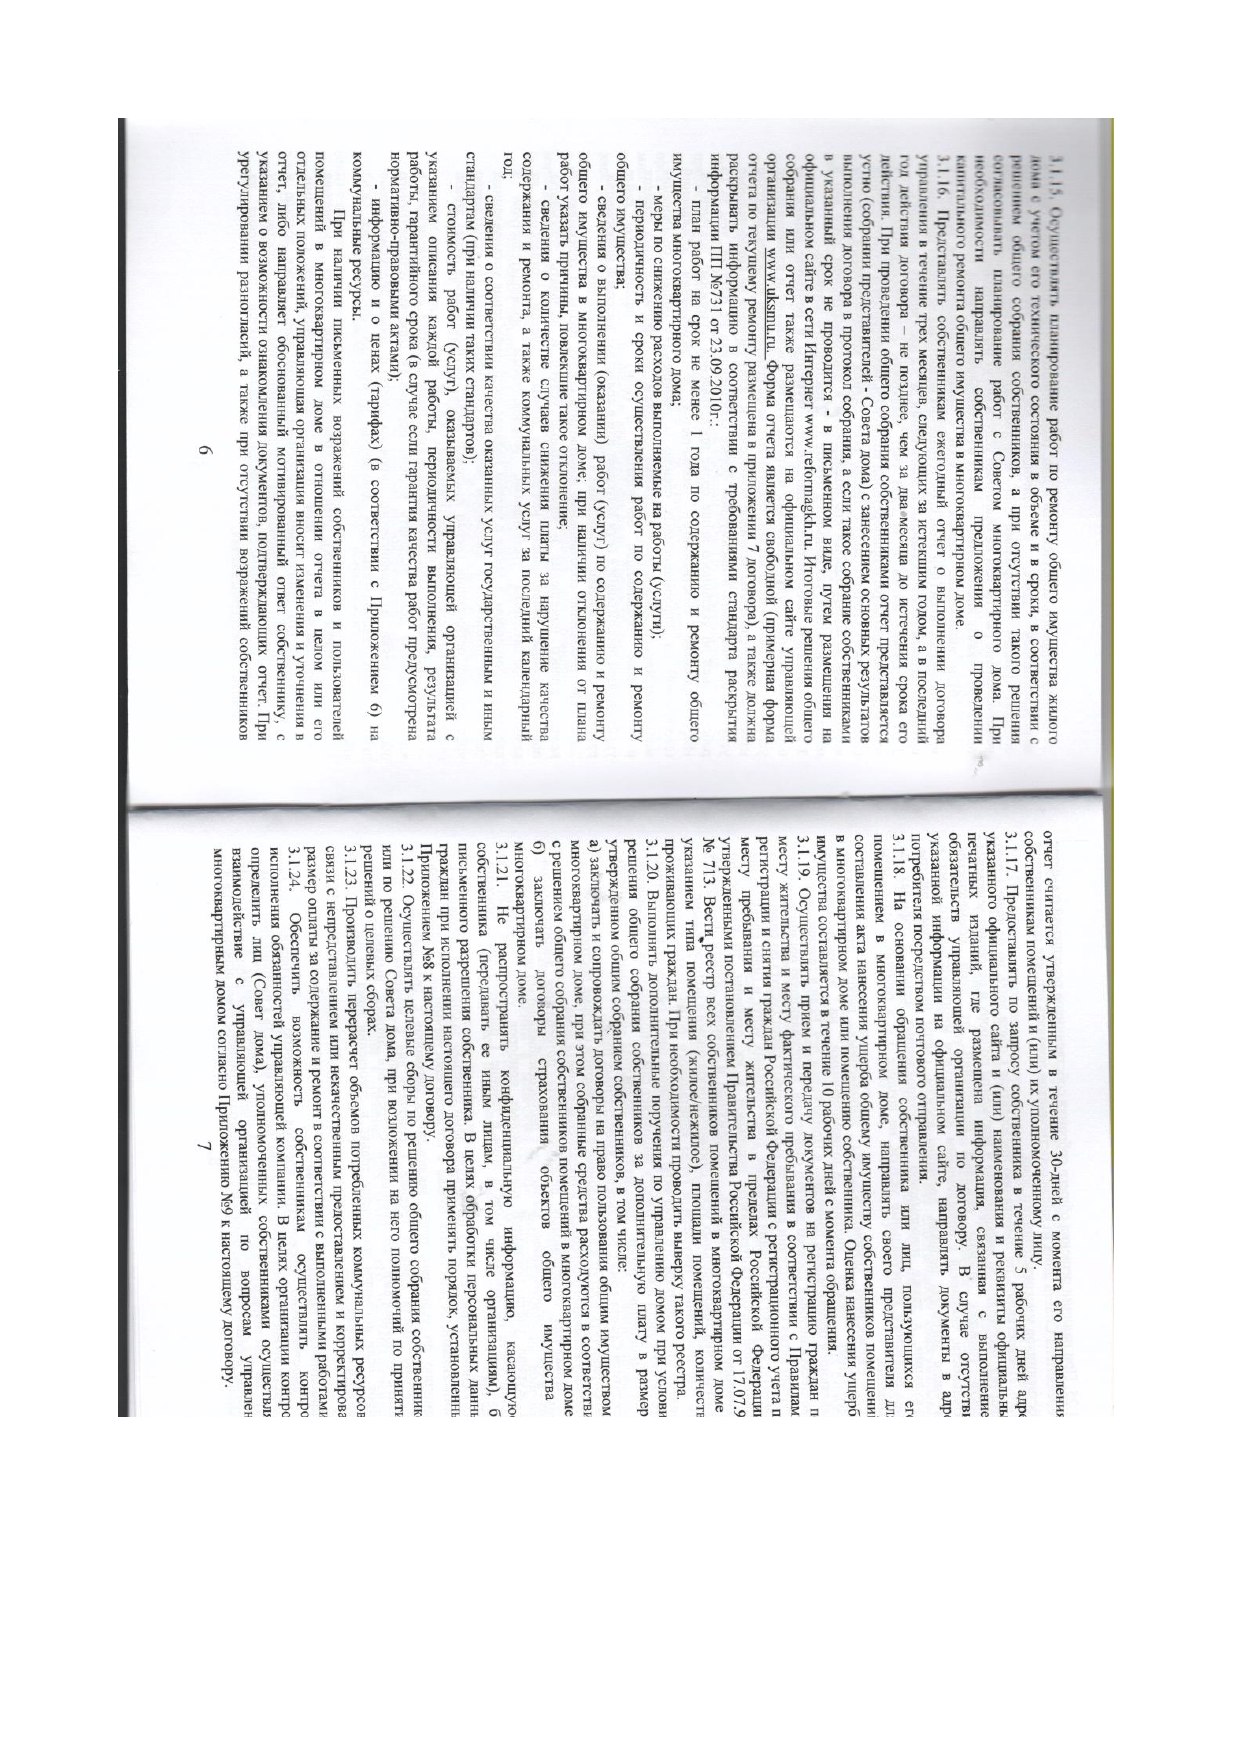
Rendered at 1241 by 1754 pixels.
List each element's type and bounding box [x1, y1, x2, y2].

picture [118, 118, 1123, 1417]
